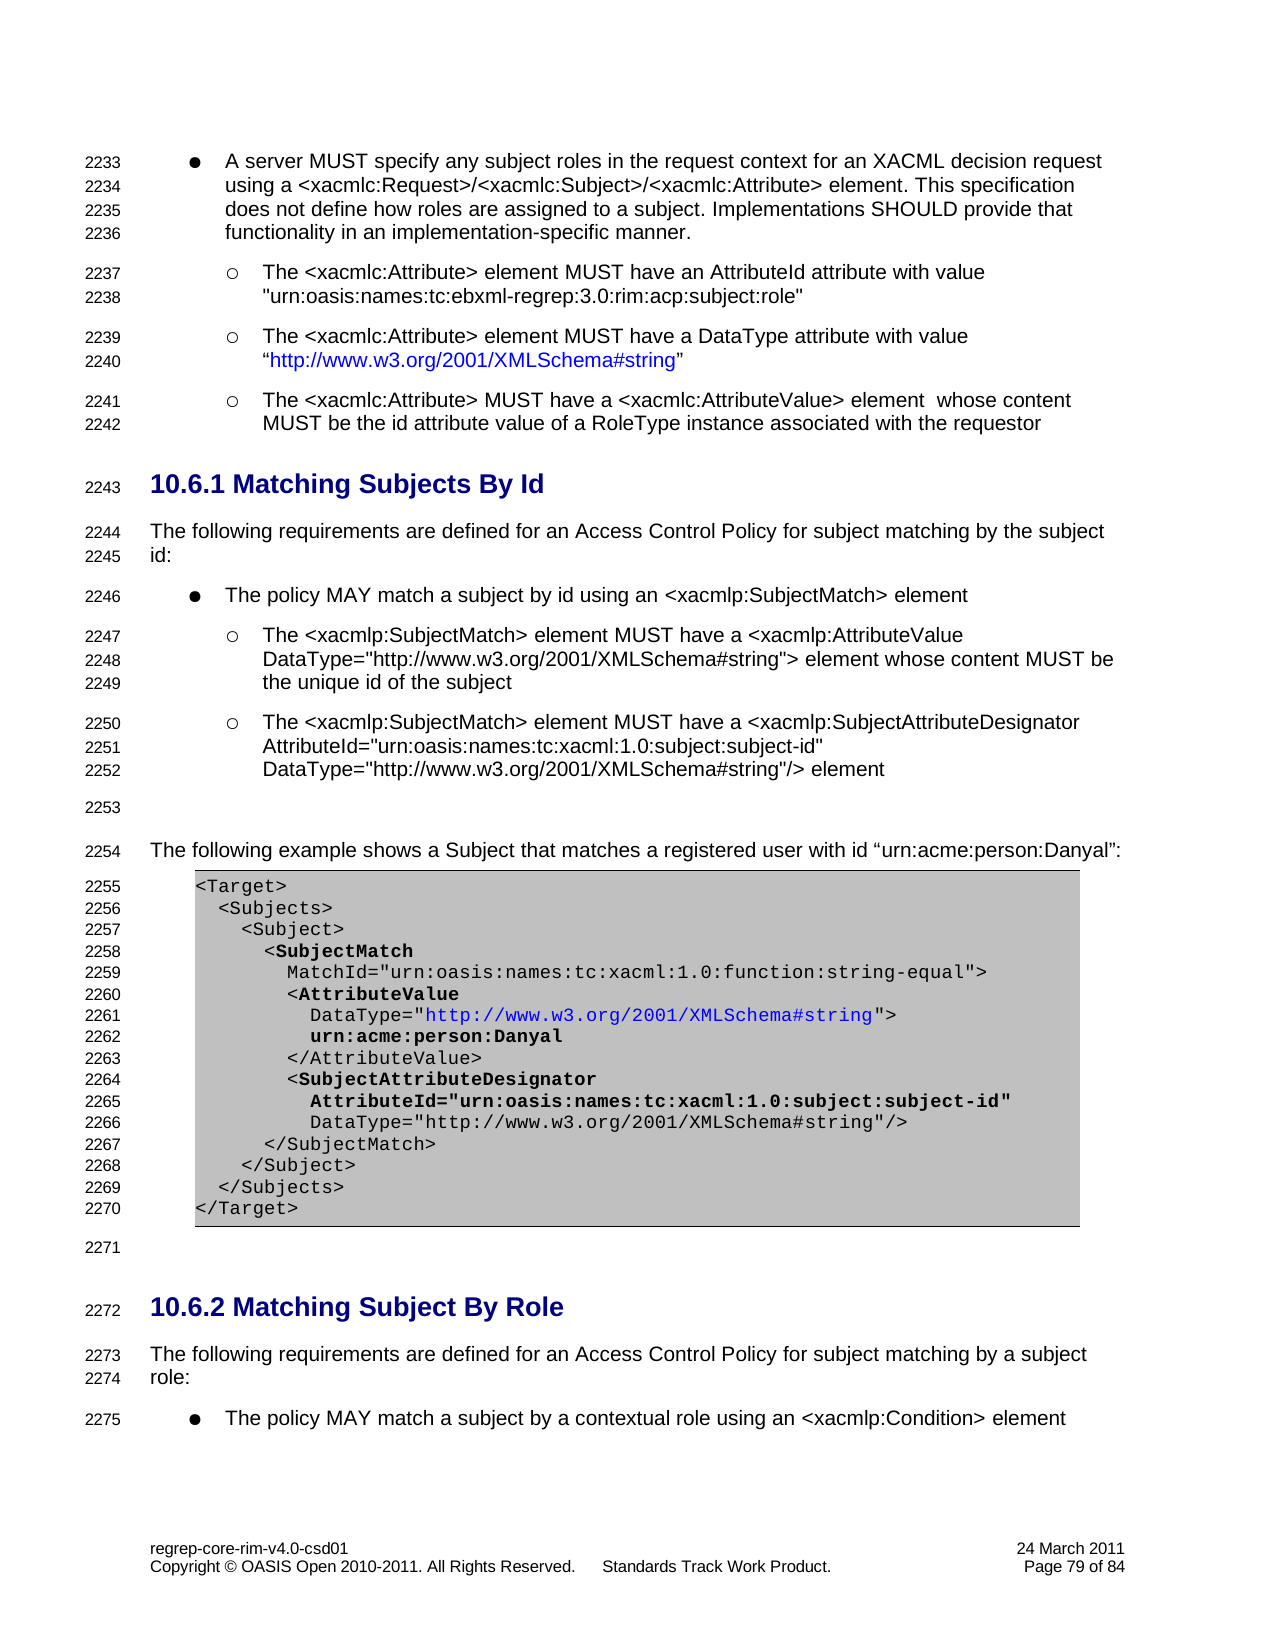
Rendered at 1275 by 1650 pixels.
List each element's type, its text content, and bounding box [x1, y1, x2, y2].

list The <xacmlc:Attribute> element MUST have a DataType attribute with value “http://www.w3.org/2001/XMLSchema#string” [225, 324, 1125, 372]
text <Subjects> [195, 892, 1080, 913]
list The <xacmlc:Attribute> element MUST have an AttributeId attribute with value "urn:oasis:names:tc:ebxml-regrep:3.0:rim:acp:subject:role" [225, 261, 1125, 308]
text <AttributeValue [195, 977, 1080, 999]
text </Target> [195, 1192, 1080, 1226]
list The policy MAY match a subject by a contextual role using an <xacmlp:Condition> element [187, 1406, 1125, 1429]
text </SubjectMatch> [195, 1128, 1080, 1149]
text AttributeId="urn:oasis:names:tc:xacml:1.0:subject:subject-id" [195, 1085, 1080, 1106]
text DataType="http://www.w3.org/2001/XMLSchema#string"> [195, 999, 1080, 1020]
list The <xacmlc:Attribute> MUST have a <xacmlc:AttributeValue> element whose content MUST be the id attribute value of a RoleType instance associated with the requestor [225, 388, 1125, 435]
list The policy MAY match a subject by id using an <xacmlp:SubjectMatch> element [187, 583, 1125, 607]
text MatchId="urn:oasis:names:tc:xacml:1.0:function:string-equal"> [195, 956, 1080, 977]
text DataType="http://www.w3.org/2001/XMLSchema#string"/> [195, 1106, 1080, 1128]
text </AttributeValue> [195, 1042, 1080, 1063]
text The following requirements are defined for an Access Control Policy for subject matching by a subject role: [150, 1342, 1125, 1389]
text <Subject> [195, 913, 1080, 934]
text The following example shows a Subject that matches a registered user with id “urn:acme:person:Danyal”: [150, 838, 1125, 862]
list The <xacmlp:SubjectMatch> element MUST have a <xacmlp:SubjectAttributeDesignator AttributeId="urn:oasis:names:tc:xacml:1.0:subject:subject-id" DataType="http://www.w3.org/2001/XMLSchema#string"/> element [225, 711, 1125, 781]
text <Target> [195, 871, 1080, 892]
subtitle Matching Subjects By Id [150, 469, 1125, 499]
text The following requirements are defined for an Access Control Policy for subject matching by the subject id: [150, 519, 1125, 567]
text <SubjectAttributeDesignator [195, 1063, 1080, 1085]
list The <xacmlp:SubjectMatch> element MUST have a <xacmlp:AttributeValue DataType="http://www.w3.org/2001/XMLSchema#string"> element whose content MUST be the unique id of the subject [225, 623, 1125, 694]
text <SubjectMatch [195, 934, 1080, 956]
subtitle Matching Subject By Role [150, 1291, 1125, 1321]
list A server MUST specify any subject roles in the request context for an XACML decision request using a <xacmlc:Request>/<xacmlc:Subject>/<xacmlc:Attribute> element. This specification does not define how roles are assigned to a subject. Implementations SHOULD provide that functionality in an implementation-specific manner. [187, 150, 1125, 244]
text </Subject> [195, 1149, 1080, 1171]
text </Subjects> [195, 1171, 1080, 1192]
text urn:acme:person:Danyal [195, 1020, 1080, 1042]
